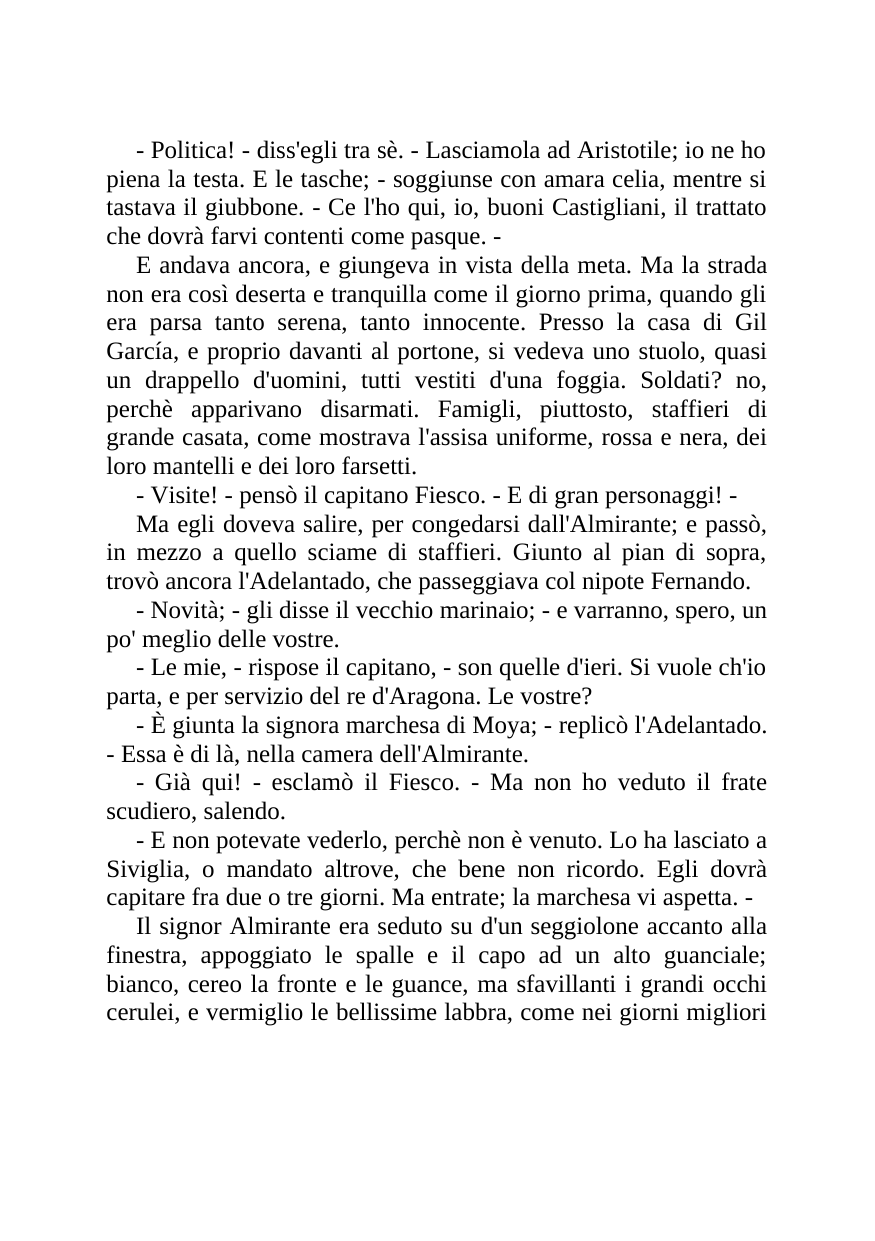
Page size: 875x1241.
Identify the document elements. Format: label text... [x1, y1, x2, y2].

text Il signor Almirante era seduto su d'un seggiolone accanto alla finestra, appoggiato le spalle e il capo ad un alto guanciale; bianco, cereo la fronte e le guance, ma sfavillanti i grandi occhi cerulei, e vermiglio le bellissime labbra, come nei giorni migliori [106, 911, 768, 1026]
text - È giunta la signora marchesa di Moya; - replicò l'Adelantado. - Essa è di là, nella camera dell'Almirante. [106, 710, 768, 767]
text - Già qui! - esclamò il Fiesco. - Ma non ho veduto il frate scudiero, salendo. [106, 767, 768, 825]
text - Politica! - diss'egli tra sè. - Lasciamola ad Aristotile; io ne ho piena la testa. E le tasche; - soggiunse con amara celia, mentre si tastava il giubbone. - Ce l'ho qui, io, buoni Castigliani, il trattato che dovrà farvi contenti come pasque. - [106, 135, 768, 250]
text - Visite! - pensò il capitano Fiesco. - E di gran personaggi! - [106, 480, 768, 509]
text - Le mie, - rispose il capitano, - son quelle d'ieri. Si vuole ch'io parta, e per servizio del re d'Aragona. Le vostre? [106, 652, 768, 710]
text - E non potevate vederlo, perchè non è venuto. Lo ha lasciato a Siviglia, o mandato altrove, che bene non ricordo. Egli dovrà capitare fra due o tre giorni. Ma entrate; la marchesa vi aspetta. - [106, 825, 768, 911]
text Ma egli doveva salire, per congedarsi dall'Almirante; e passò, in mezzo a quello sciame di staffieri. Giunto al pian di sopra, trovò ancora l'Adelantado, che passeggiava col nipote Fernando. [106, 509, 768, 595]
text E andava ancora, e giungeva in vista della meta. Ma la strada non era così deserta e tranquilla come il giorno prima, quando gli era parsa tanto serena, tanto innocente. Presso la casa di Gil García, e proprio davanti al portone, si vedeva uno stuolo, quasi un drappello d'uomini, tutti vestiti d'una foggia. Soldati? no, perchè apparivano disarmati. Famigli, piuttosto, staffieri di grande casata, come mostrava l'assisa uniforme, rossa e nera, dei loro mantelli e dei loro farsetti. [106, 250, 768, 480]
text - Novità; - gli disse il vecchio marinaio; - e varranno, spero, un po' meglio delle vostre. [106, 595, 768, 652]
